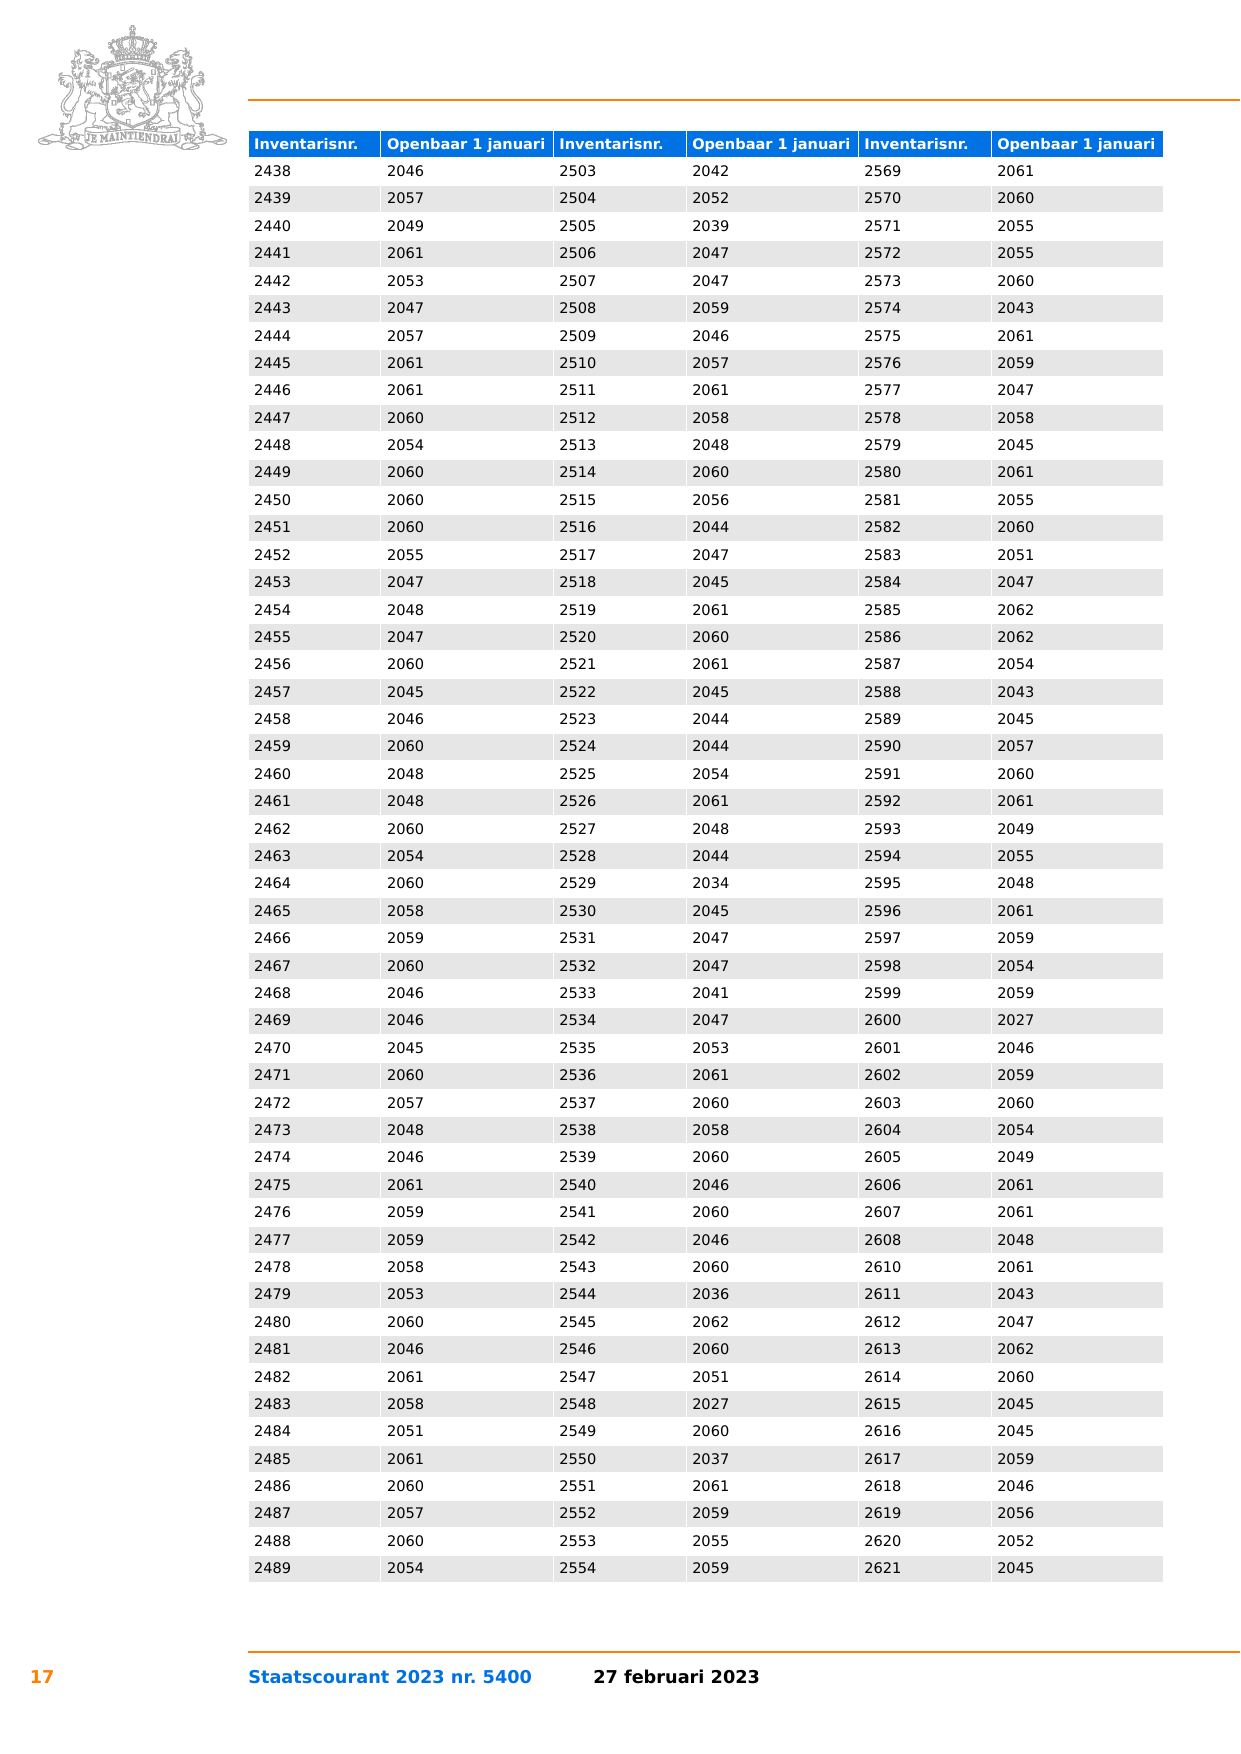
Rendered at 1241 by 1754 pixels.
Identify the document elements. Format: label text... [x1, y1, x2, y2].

table_cell 2485 [249, 1446, 380, 1472]
table_cell 2048 [992, 871, 1163, 897]
table_cell 2045 [992, 706, 1163, 733]
table_cell 2572 [859, 241, 991, 267]
table_cell 2048 [992, 1227, 1163, 1253]
table_cell 2512 [554, 405, 686, 431]
table_cell 2483 [249, 1391, 380, 1417]
table_cell 2586 [859, 624, 991, 650]
table_cell 2058 [381, 1254, 553, 1281]
table_cell 2438 [249, 158, 380, 185]
table_cell 2469 [249, 1008, 380, 1034]
table_cell 2057 [992, 734, 1163, 760]
table_cell 2059 [381, 1199, 553, 1226]
table_cell 2453 [249, 569, 380, 596]
table_cell 2582 [859, 515, 991, 541]
table_cell 2506 [554, 241, 686, 267]
table_cell 2584 [859, 569, 991, 596]
table_cell 2061 [381, 350, 553, 376]
table_cell 2058 [687, 1117, 858, 1143]
table_cell 2570 [859, 186, 991, 212]
table_cell 2061 [992, 460, 1163, 486]
table_cell 2535 [554, 1035, 686, 1061]
table_cell 2046 [381, 158, 553, 185]
table_cell 2534 [554, 1008, 686, 1034]
table_cell 2058 [687, 405, 858, 431]
table_cell 2575 [859, 323, 991, 349]
table_cell 2550 [554, 1446, 686, 1472]
table_cell 2061 [687, 651, 858, 678]
table_cell 2454 [249, 597, 380, 623]
table_cell 2585 [859, 597, 991, 623]
table_cell 2051 [992, 542, 1163, 568]
table_cell 2508 [554, 295, 686, 322]
table_cell 2612 [859, 1309, 991, 1335]
table_cell 2044 [687, 734, 858, 760]
table_cell 2474 [249, 1145, 380, 1171]
table_cell 2472 [249, 1090, 380, 1116]
table_cell 2060 [687, 624, 858, 650]
table_cell 2617 [859, 1446, 991, 1472]
table_cell 2529 [554, 871, 686, 897]
table_cell 2522 [554, 679, 686, 705]
table_cell 2059 [381, 1227, 553, 1253]
table_cell 2571 [859, 213, 991, 239]
table_cell 2577 [859, 378, 991, 404]
table_cell 2489 [249, 1556, 380, 1582]
table_cell 2059 [687, 295, 858, 322]
table_cell 2044 [687, 706, 858, 733]
table_cell 2509 [554, 323, 686, 349]
table_cell 2442 [249, 268, 380, 294]
table_cell 2060 [687, 1199, 858, 1226]
table_cell 2458 [249, 706, 380, 733]
table_cell 2445 [249, 350, 380, 376]
table_cell 2589 [859, 706, 991, 733]
table_cell 2061 [992, 898, 1163, 924]
table_cell 2049 [992, 1145, 1163, 1171]
table_cell 2058 [992, 405, 1163, 431]
table_cell 2503 [554, 158, 686, 185]
table_header Inventarisnr. [554, 131, 686, 157]
table_cell 2053 [381, 268, 553, 294]
table_cell 2046 [381, 980, 553, 1007]
table_cell 2053 [381, 1282, 553, 1308]
table_cell 2060 [687, 460, 858, 486]
table_cell 2054 [992, 651, 1163, 678]
table_cell 2061 [687, 1063, 858, 1089]
table_header Inventarisnr. [249, 131, 380, 157]
table_cell 2471 [249, 1063, 380, 1089]
table_cell 2060 [687, 1090, 858, 1116]
table_cell 2540 [554, 1172, 686, 1198]
table_cell 2060 [381, 1528, 553, 1554]
table_cell 2046 [992, 1035, 1163, 1061]
table_cell 2045 [687, 569, 858, 596]
table_cell 2043 [992, 295, 1163, 322]
table_cell 2062 [992, 1336, 1163, 1363]
table_cell 2542 [554, 1227, 686, 1253]
table_cell 2466 [249, 925, 380, 952]
table_cell 2517 [554, 542, 686, 568]
table_cell 2554 [554, 1556, 686, 1582]
table_cell 2533 [554, 980, 686, 1007]
table_cell 2061 [687, 597, 858, 623]
table_cell 2484 [249, 1419, 380, 1445]
table_cell 2060 [687, 1145, 858, 1171]
table_cell 2467 [249, 953, 380, 979]
table_cell 2591 [859, 761, 991, 787]
table_cell 2463 [249, 843, 380, 869]
table_cell 2046 [687, 1227, 858, 1253]
table_cell 2054 [381, 432, 553, 459]
table_cell 2446 [249, 378, 380, 404]
table_header Inventarisnr. [859, 131, 991, 157]
table_cell 2060 [687, 1336, 858, 1363]
table_cell 2538 [554, 1117, 686, 1143]
table_cell 2569 [859, 158, 991, 185]
table_cell 2516 [554, 515, 686, 541]
table_cell 2505 [554, 213, 686, 239]
table_cell 2551 [554, 1473, 686, 1500]
table_cell 2059 [687, 1501, 858, 1527]
table_cell 2059 [381, 925, 553, 952]
table_cell 2048 [381, 761, 553, 787]
table_cell 2047 [687, 953, 858, 979]
table_cell 2574 [859, 295, 991, 322]
table_cell 2060 [381, 816, 553, 842]
table_cell 2043 [992, 1282, 1163, 1308]
table_cell 2047 [381, 295, 553, 322]
table_cell 2045 [687, 679, 858, 705]
table_cell 2060 [381, 405, 553, 431]
table_cell 2614 [859, 1364, 991, 1390]
table_cell 2580 [859, 460, 991, 486]
table_cell 2511 [554, 378, 686, 404]
picture [38, 25, 227, 150]
table_cell 2616 [859, 1419, 991, 1445]
table_cell 2045 [687, 898, 858, 924]
table_cell 2520 [554, 624, 686, 650]
table_cell 2055 [992, 213, 1163, 239]
table_cell 2486 [249, 1473, 380, 1500]
table_cell 2578 [859, 405, 991, 431]
table_cell 2464 [249, 871, 380, 897]
table_cell 2603 [859, 1090, 991, 1116]
table_cell 2048 [687, 816, 858, 842]
table_cell 2592 [859, 789, 991, 815]
table_cell 2607 [859, 1199, 991, 1226]
table_cell 2545 [554, 1309, 686, 1335]
table_cell 2549 [554, 1419, 686, 1445]
table_cell 2055 [992, 843, 1163, 869]
table_cell 2046 [687, 1172, 858, 1198]
table_cell 2045 [992, 1391, 1163, 1417]
table_cell 2039 [687, 213, 858, 239]
table_cell 2061 [687, 378, 858, 404]
table_cell 2044 [687, 843, 858, 869]
table_cell 2062 [992, 597, 1163, 623]
table_cell 2590 [859, 734, 991, 760]
table_cell 2036 [687, 1282, 858, 1308]
table_cell 2456 [249, 651, 380, 678]
table_cell 2604 [859, 1117, 991, 1143]
table_cell 2473 [249, 1117, 380, 1143]
table_cell 2600 [859, 1008, 991, 1034]
table_cell 2532 [554, 953, 686, 979]
table_cell 2053 [687, 1035, 858, 1061]
table_cell 2058 [381, 1391, 553, 1417]
table_cell 2059 [992, 350, 1163, 376]
table_cell 2049 [381, 213, 553, 239]
table_cell 2457 [249, 679, 380, 705]
table_cell 2487 [249, 1501, 380, 1527]
table_cell 2595 [859, 871, 991, 897]
table_cell 2061 [992, 323, 1163, 349]
table_cell 2045 [992, 1556, 1163, 1582]
table_header Openbaar 1 januari [992, 131, 1163, 157]
table_cell 2060 [381, 487, 553, 513]
table_cell 2054 [992, 1117, 1163, 1143]
table_cell 2046 [381, 706, 553, 733]
table_cell 2488 [249, 1528, 380, 1554]
table_cell 2587 [859, 651, 991, 678]
table_cell 2482 [249, 1364, 380, 1390]
table_cell 2581 [859, 487, 991, 513]
table_cell 2455 [249, 624, 380, 650]
table_cell 2588 [859, 679, 991, 705]
table_cell 2576 [859, 350, 991, 376]
table_cell 2045 [381, 679, 553, 705]
table_cell 2060 [992, 1090, 1163, 1116]
table_cell 2046 [381, 1336, 553, 1363]
table_cell 2061 [381, 1446, 553, 1472]
table_cell 2507 [554, 268, 686, 294]
table_cell 2054 [992, 953, 1163, 979]
table_cell 2027 [687, 1391, 858, 1417]
table_cell 2539 [554, 1145, 686, 1171]
table_cell 2057 [381, 186, 553, 212]
table_cell 2049 [992, 816, 1163, 842]
table_cell 2525 [554, 761, 686, 787]
table_cell 2045 [992, 432, 1163, 459]
table_cell 2061 [381, 241, 553, 267]
table_cell 2449 [249, 460, 380, 486]
table_cell 2062 [687, 1309, 858, 1335]
table_cell 2048 [381, 597, 553, 623]
table_cell 2060 [381, 1473, 553, 1500]
table_cell 2061 [687, 789, 858, 815]
table_cell 2046 [381, 1008, 553, 1034]
table_cell 2057 [381, 323, 553, 349]
table_cell 2440 [249, 213, 380, 239]
table_cell 2594 [859, 843, 991, 869]
table_cell 2481 [249, 1336, 380, 1363]
table_cell 2057 [687, 350, 858, 376]
table_cell 2061 [381, 1172, 553, 1198]
table_cell 2060 [381, 734, 553, 760]
table_cell 2452 [249, 542, 380, 568]
table_cell 2060 [381, 1063, 553, 1089]
table_cell 2047 [381, 624, 553, 650]
table_cell 2615 [859, 1391, 991, 1417]
table_cell 2060 [992, 761, 1163, 787]
table_cell 2061 [992, 1172, 1163, 1198]
table_cell 2059 [992, 980, 1163, 1007]
table_cell 2468 [249, 980, 380, 1007]
table_cell 2553 [554, 1528, 686, 1554]
table_cell 2048 [381, 789, 553, 815]
table_cell 2055 [992, 487, 1163, 513]
table_cell 2047 [687, 925, 858, 952]
table_cell 2061 [992, 1254, 1163, 1281]
table_cell 2548 [554, 1391, 686, 1417]
table_cell 2057 [381, 1090, 553, 1116]
table_cell 2060 [992, 186, 1163, 212]
table_cell 2620 [859, 1528, 991, 1554]
table_cell 2465 [249, 898, 380, 924]
table_cell 2450 [249, 487, 380, 513]
table_cell 2055 [992, 241, 1163, 267]
table_cell 2044 [687, 515, 858, 541]
table_cell 2523 [554, 706, 686, 733]
table_cell 2537 [554, 1090, 686, 1116]
table_cell 2041 [687, 980, 858, 1007]
table_cell 2060 [381, 515, 553, 541]
table_cell 2056 [687, 487, 858, 513]
table_cell 2043 [992, 679, 1163, 705]
table_cell 2060 [381, 953, 553, 979]
table_cell 2439 [249, 186, 380, 212]
table_cell 2027 [992, 1008, 1163, 1034]
table_cell 2061 [687, 1473, 858, 1500]
table_cell 2061 [381, 1364, 553, 1390]
table_cell 2470 [249, 1035, 380, 1061]
table_cell 2605 [859, 1145, 991, 1171]
table_cell 2057 [381, 1501, 553, 1527]
table_cell 2451 [249, 515, 380, 541]
table_cell 2054 [687, 761, 858, 787]
table_cell 2531 [554, 925, 686, 952]
table_cell 2546 [554, 1336, 686, 1363]
table_cell 2476 [249, 1199, 380, 1226]
table_cell 2447 [249, 405, 380, 431]
table_cell 2513 [554, 432, 686, 459]
table_cell 2061 [992, 789, 1163, 815]
table_cell 2059 [687, 1556, 858, 1582]
table_cell 2060 [687, 1254, 858, 1281]
table_cell 2056 [992, 1501, 1163, 1527]
table_cell 2480 [249, 1309, 380, 1335]
table_cell 2599 [859, 980, 991, 1007]
table_cell 2047 [687, 241, 858, 267]
table_cell 2060 [381, 651, 553, 678]
table_cell 2048 [687, 432, 858, 459]
table_cell 2045 [992, 1419, 1163, 1445]
table_cell 2052 [687, 186, 858, 212]
table_cell 2441 [249, 241, 380, 267]
table_cell 2461 [249, 789, 380, 815]
table_cell 2519 [554, 597, 686, 623]
table_cell 2051 [381, 1419, 553, 1445]
table_cell 2047 [687, 1008, 858, 1034]
table_cell 2048 [381, 1117, 553, 1143]
table_cell 2611 [859, 1282, 991, 1308]
table_cell 2606 [859, 1172, 991, 1198]
table_cell 2034 [687, 871, 858, 897]
table_cell 2518 [554, 569, 686, 596]
table_cell 2596 [859, 898, 991, 924]
table_cell 2521 [554, 651, 686, 678]
table_cell 2601 [859, 1035, 991, 1061]
table_cell 2602 [859, 1063, 991, 1089]
table_cell 2046 [992, 1473, 1163, 1500]
table_cell 2054 [381, 1556, 553, 1582]
table_cell 2510 [554, 350, 686, 376]
table_cell 2060 [992, 1364, 1163, 1390]
table_cell 2477 [249, 1227, 380, 1253]
table_cell 2536 [554, 1063, 686, 1089]
table_cell 2058 [381, 898, 553, 924]
table_cell 2037 [687, 1446, 858, 1472]
table_cell 2448 [249, 432, 380, 459]
table_cell 2583 [859, 542, 991, 568]
table_cell 2579 [859, 432, 991, 459]
table_cell 2460 [249, 761, 380, 787]
table_cell 2059 [992, 925, 1163, 952]
table_cell 2046 [381, 1145, 553, 1171]
table_cell 2060 [381, 1309, 553, 1335]
table_cell 2597 [859, 925, 991, 952]
table_cell 2047 [381, 569, 553, 596]
table_cell 2618 [859, 1473, 991, 1500]
table_cell 2055 [381, 542, 553, 568]
table_cell 2544 [554, 1282, 686, 1308]
table_cell 2541 [554, 1199, 686, 1226]
table_cell 2061 [992, 158, 1163, 185]
table_cell 2479 [249, 1282, 380, 1308]
table_cell 2059 [992, 1446, 1163, 1472]
table_cell 2047 [992, 1309, 1163, 1335]
table_cell 2061 [381, 378, 553, 404]
table_cell 2478 [249, 1254, 380, 1281]
table_cell 2051 [687, 1364, 858, 1390]
table_header Openbaar 1 januari [687, 131, 858, 157]
table_cell 2060 [381, 460, 553, 486]
table_cell 2047 [687, 542, 858, 568]
table_cell 2047 [992, 378, 1163, 404]
table_cell 2608 [859, 1227, 991, 1253]
table_cell 2530 [554, 898, 686, 924]
table_cell 2527 [554, 816, 686, 842]
table_cell 2526 [554, 789, 686, 815]
table_cell 2543 [554, 1254, 686, 1281]
table_cell 2054 [381, 843, 553, 869]
table_cell 2528 [554, 843, 686, 869]
table_cell 2459 [249, 734, 380, 760]
table_cell 2060 [687, 1419, 858, 1445]
table_cell 2514 [554, 460, 686, 486]
table_cell 2573 [859, 268, 991, 294]
table_cell 2621 [859, 1556, 991, 1582]
table_cell 2547 [554, 1364, 686, 1390]
table_cell 2062 [992, 624, 1163, 650]
table_cell 2613 [859, 1336, 991, 1363]
table_cell 2047 [992, 569, 1163, 596]
table_cell 2443 [249, 295, 380, 322]
table_cell 2462 [249, 816, 380, 842]
table_cell 2045 [381, 1035, 553, 1061]
table_cell 2444 [249, 323, 380, 349]
table_cell 2593 [859, 816, 991, 842]
table_cell 2055 [687, 1528, 858, 1554]
table_cell 2504 [554, 186, 686, 212]
table_cell 2619 [859, 1501, 991, 1527]
table_cell 2060 [992, 268, 1163, 294]
table_cell 2515 [554, 487, 686, 513]
table_cell 2047 [687, 268, 858, 294]
table_header Openbaar 1 januari [381, 131, 553, 157]
table_cell 2061 [992, 1199, 1163, 1226]
table_cell 2052 [992, 1528, 1163, 1554]
table_cell 2042 [687, 158, 858, 185]
table_cell 2475 [249, 1172, 380, 1198]
table_cell 2552 [554, 1501, 686, 1527]
table_cell 2524 [554, 734, 686, 760]
table_cell 2059 [992, 1063, 1163, 1089]
table_cell 2060 [992, 515, 1163, 541]
table_cell 2060 [381, 871, 553, 897]
table_cell 2598 [859, 953, 991, 979]
table_cell 2046 [687, 323, 858, 349]
table_cell 2610 [859, 1254, 991, 1281]
